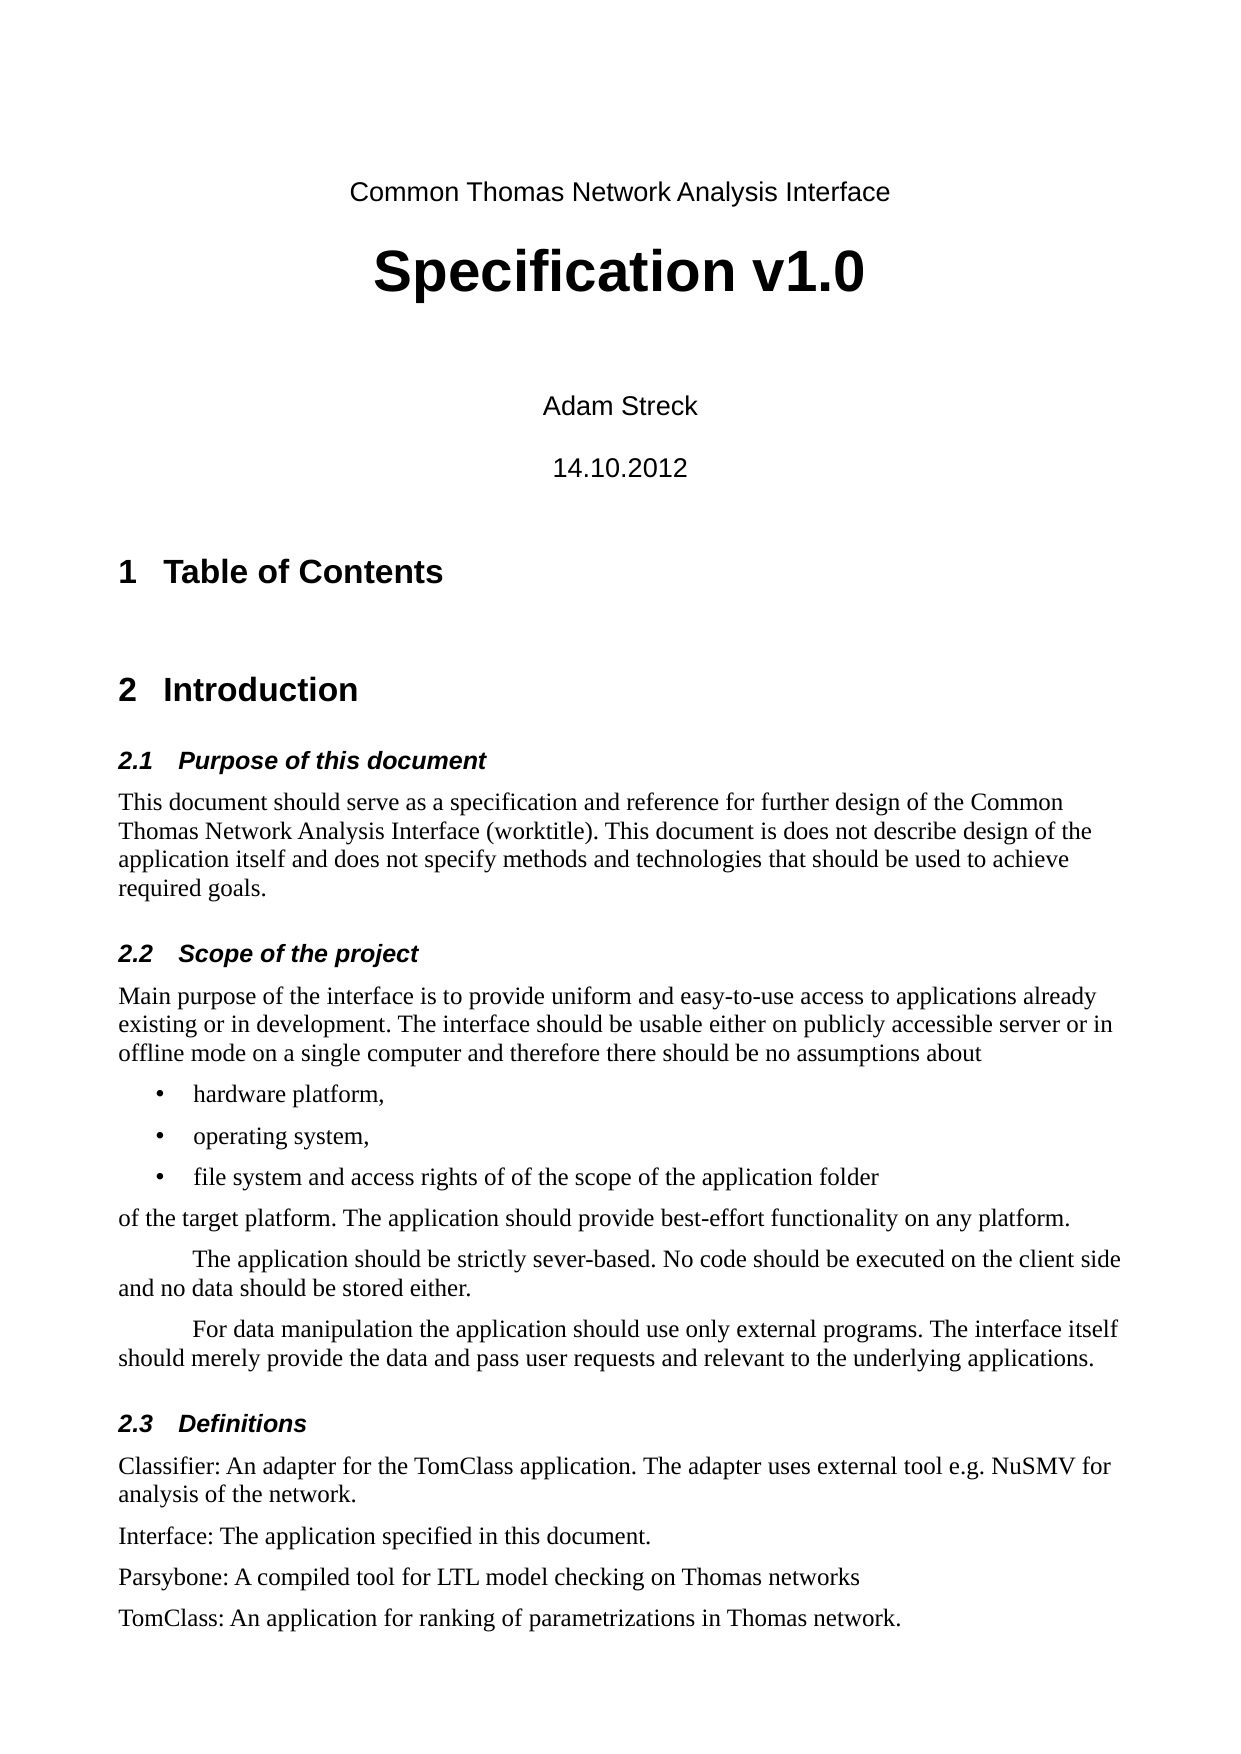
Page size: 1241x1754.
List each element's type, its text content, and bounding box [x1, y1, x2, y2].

text of the target platform. The application should provide best-effort functionality on any platform. [118, 1203, 1122, 1232]
text Classifier: An adapter for the TomClass application. The adapter uses external tool e.g. NuSMV for analysis of the network. [118, 1451, 1122, 1508]
text Common Thomas Network Analysis Interface [118, 176, 1122, 208]
list hardware platform, [156, 1079, 1122, 1108]
text Parsybone: A compiled tool for LTL model checking on Thomas networks [118, 1562, 1122, 1591]
list operating system, [156, 1121, 1122, 1149]
text For data manipulation the application should use only external programs. The interface itself should merely provide the data and pass user requests and relevant to the underlying applications. [118, 1314, 1122, 1372]
subtitle Table of Contents [118, 552, 1122, 591]
text The application should be strictly sever-based. No code should be executed on the client side and no data should be stored either. [118, 1244, 1122, 1302]
subtitle Definitions [118, 1409, 1122, 1438]
text Specification v1.0 [118, 236, 1122, 303]
text Main purpose of the interface is to provide uniform and easy-to-use access to applications already existing or in development. The interface should be usable either on publicly accessible server or in offline mode on a single computer and therefore there should be no assumptions about [118, 981, 1122, 1067]
text This document should serve as a specification and reference for further design of the Common Thomas Network Analysis Interface (worktitle). This document is does not describe design of the application itself and does not specify methods and technologies that should be used to achieve required goals. [118, 787, 1122, 902]
text Adam Streck [118, 390, 1122, 421]
text Interface: The application specified in this document. [118, 1521, 1122, 1549]
subtitle Scope of the project [118, 939, 1122, 968]
text 14.10.2012 [118, 452, 1122, 483]
subtitle Purpose of this document [118, 746, 1122, 774]
list file system and access rights of of the scope of the application folder [156, 1162, 1122, 1191]
text TomClass: An application for ranking of parametrizations in Thomas network. [118, 1603, 1122, 1632]
subtitle Introduction [118, 669, 1122, 708]
